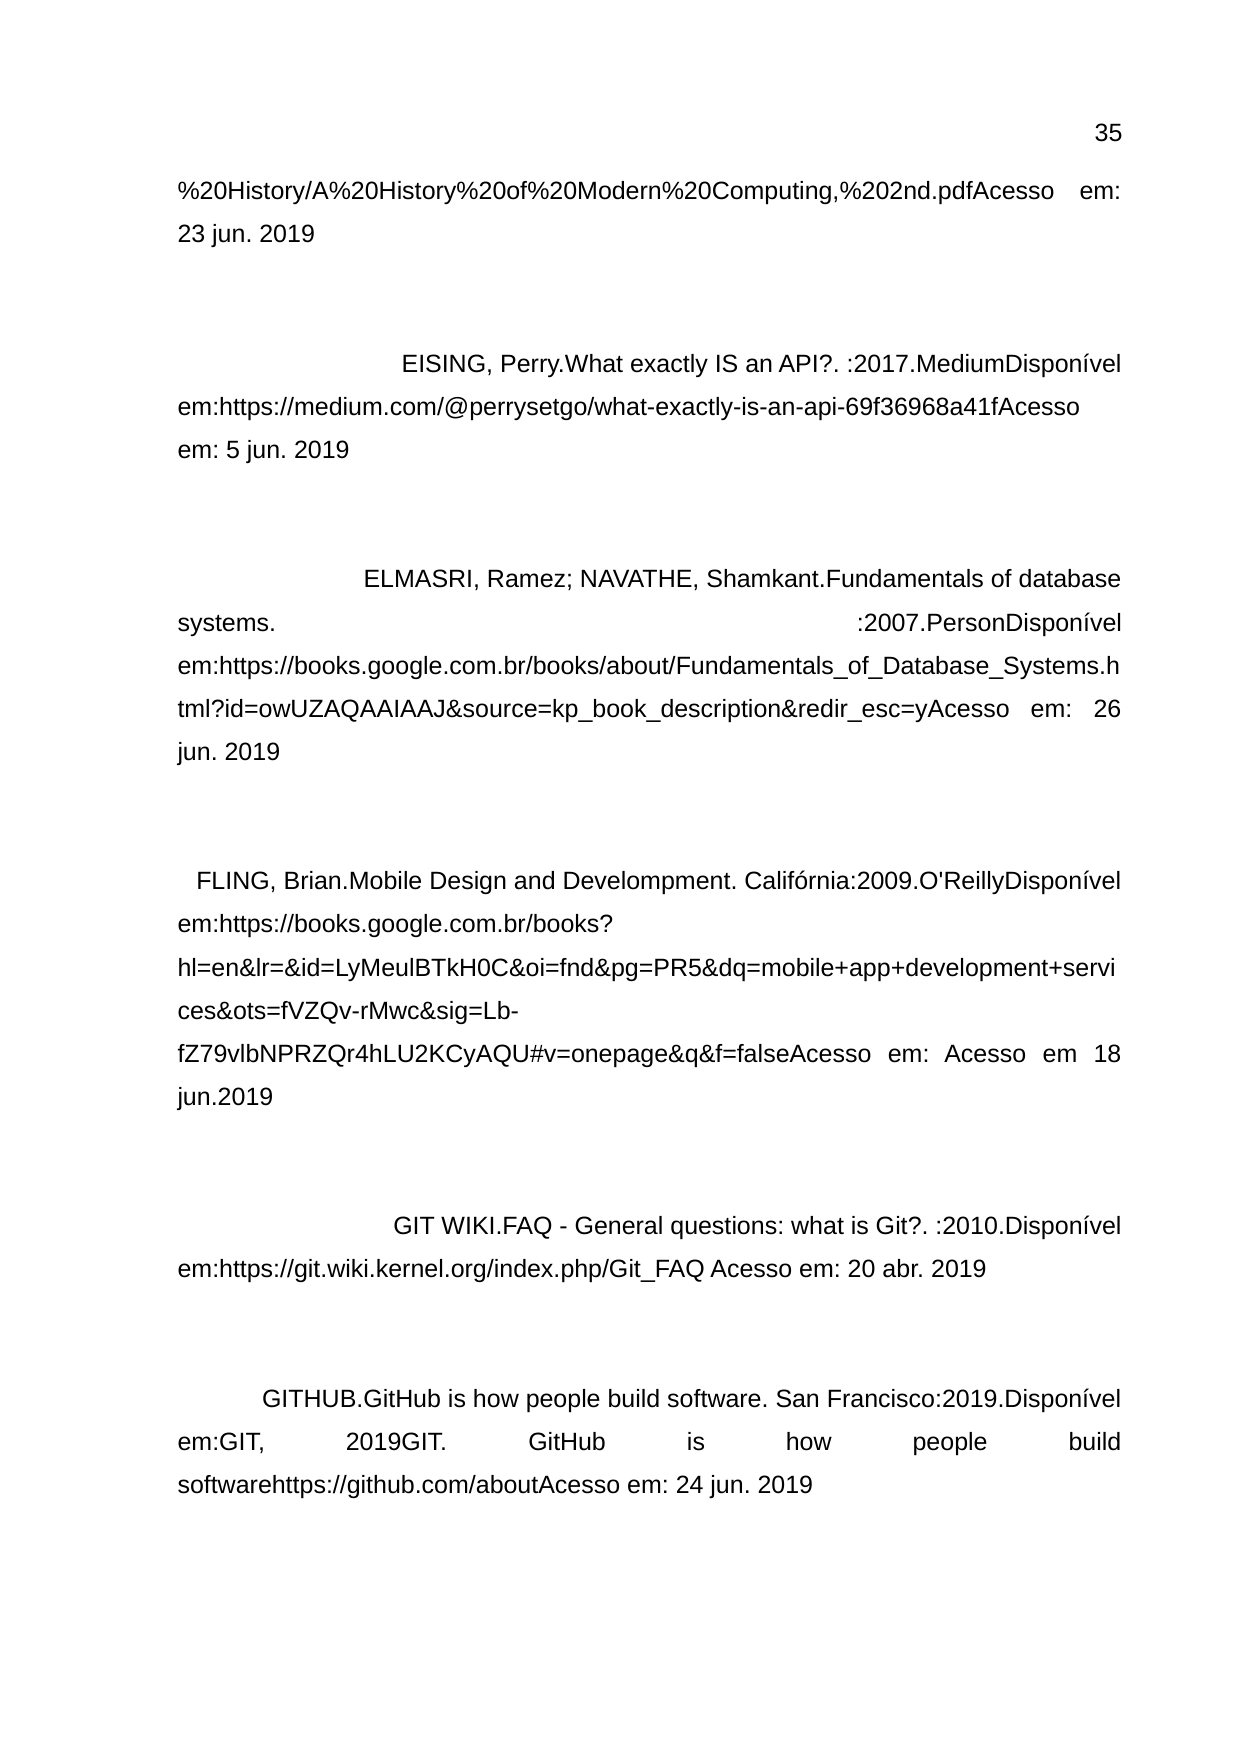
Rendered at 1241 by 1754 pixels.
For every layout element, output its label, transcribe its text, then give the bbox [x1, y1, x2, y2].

text EISING, Perry.What exactly IS an API?. :2017.MediumDisponível em:https://medium.com/@perrysetgo/what-exactly-is-an-api-69f36968a41fAcesso em: 5 jun. 2019 [177, 263, 1122, 464]
text GIT WIKI.FAQ - General questions: what is Git?. :2010.Disponível em:https://git.wiki.kernel.org/index.php/Git_FAQ Acesso em: 20 abr. 2019 [177, 1125, 1122, 1283]
text [177, 1513, 1122, 1585]
text %20History/A%20History%20of%20Modern%20Computing,%202nd.pdfAcesso em: 23 jun. 2019 [177, 176, 1122, 248]
text ELMASRI, Ramez; NAVATHE, Shamkant.Fundamentals of database systems. :2007.PersonDisponível em:https://books.google.com.br/books/about/Fundamentals_of_Database_Systems.html?id=owUZAQAAIAAJ&source=kp_book_description&redir_esc=yAcesso em: 26 jun. 2019 [177, 478, 1122, 766]
text GITHUB.GitHub is how people build software. San Francisco:2019.Disponível em:GIT, 2019GIT. GitHub is how people build softwarehttps://github.com/aboutAcesso em: 24 jun. 2019 [177, 1298, 1122, 1499]
text FLING, Brian.Mobile Design and Develompment. Califórnia:2009.O'ReillyDisponível em:https://books.google.com.br/books?hl=en&lr=&id=LyMeulBTkH0C&oi=fnd&pg=PR5&dq=mobile+app+development+services&ots=fVZQv-rMwc&sig=Lb-fZ79vlbNPRZQr4hLU2KCyAQU#v=onepage&q&f=falseAcesso em: Acesso em 18 jun.2019 [177, 780, 1122, 1111]
